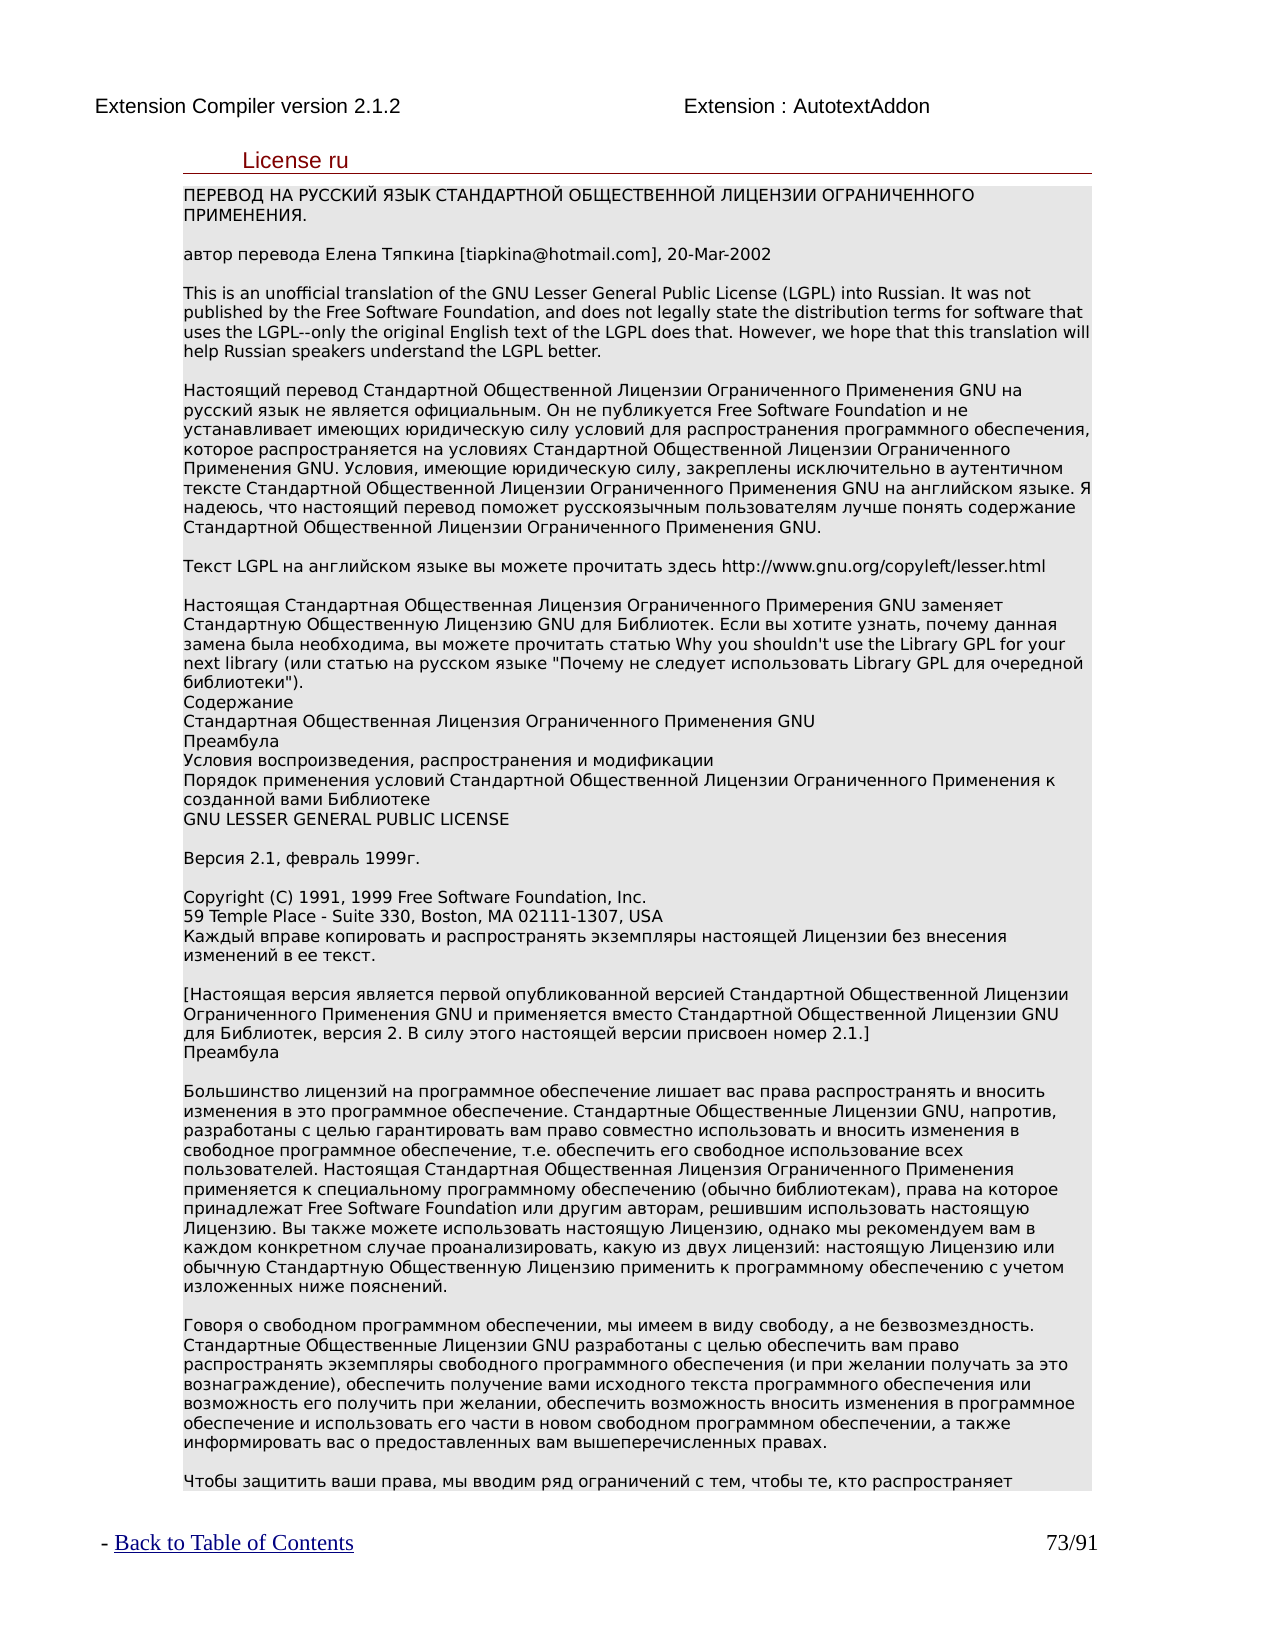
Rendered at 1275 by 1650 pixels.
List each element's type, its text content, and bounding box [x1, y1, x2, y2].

text Настоящая Стандартная Общественная Лицензия Ограниченного Примерения GNU заменяет Стандартную Общественную Лицензию GNU для Библиотек. Если вы хотите узнать, почему данная замена была необходима, вы можете прочитать статью Why you shouldn't use the Library GPL for your next library (или статью на русском языке "Почему не следует использовать Library GPL для очередной библиотеки"). [183, 595, 1092, 693]
text Стандартная Общественная Лицензия Ограниченного Применения GNU [183, 712, 1092, 732]
text ПЕРЕВОД НА РУССКИЙ ЯЗЫК СТАНДАРТНОЙ ОБЩЕСТВЕННОЙ ЛИЦЕНЗИИ ОГРАНИЧЕННОГО ПРИМЕНЕНИЯ. [183, 186, 1092, 225]
text автор перевода Елена Тяпкина [tiapkina@hotmail.com], 20-Mar-2002 [183, 245, 1092, 264]
text Содержание [183, 693, 1092, 712]
text Условия воспроизведения, распространения и модификации [183, 751, 1092, 771]
text Настоящий перевод Стандартной Общественной Лицензии Ограниченного Применения GNU на русский язык не является официальным. Он не публикуется Free Software Foundation и не устанавливает имеющих юридическую силу условий для распространения программного обеспечения, которое распространяется на условиях Стандартной Общественной Лицензии Ограниченного Применения GNU. Условия, имеющие юридическую силу, закреплены исключительно в аутентичном тексте Стандартной Общественной Лицензии Ограниченного Применения GNU на английском языке. Я надеюсь, что настоящий перевод поможет русскоязычным пользователям лучше понять содержание Стандартной Общественной Лицензии Ограниченного Применения GNU. [183, 381, 1092, 537]
text Говоря о свободном программном обеспечении, мы имеем в виду свободу, а не безвозмездность. Стандартные Общественные Лицензии GNU разработаны с целью обеспечить вам право распространять экземпляры свободного программного обеспечения (и при желании получать за это вознаграждение), обеспечить получение вами исходного текста программного обеспечения или возможность его получить при желании, обеспечить возможность вносить изменения в программное обеспечение и использовать его части в новом свободном программном обеспечении, а также информировать вас о предоставленных вам вышеперечисленных правах. [183, 1316, 1092, 1452]
text Текст LGPL на английском языке вы можете прочитать здесь http://www.gnu.org/copyleft/lesser.html [183, 556, 1092, 576]
text [Настоящая версия является первой опубликованной версией Стандартной Общественной Лицензии Ограниченного Применения GNU и применяется вместо Стандартной Общественной Лицензии GNU для Библиотек, версия 2. В силу этого настоящей версии присвоен номер 2.1.] [183, 985, 1092, 1043]
text Чтобы защитить ваши права, мы вводим ряд ограничений с тем, чтобы те, кто распространяет [183, 1472, 1092, 1491]
text Каждый вправе копировать и распространять экземпляры настоящей Лицензии без внесения изменений в ее текст. [183, 927, 1092, 966]
text Версия 2.1, февраль 1999г. [183, 849, 1092, 868]
text Большинство лицензий на программное обеспечение лишает вас права распространять и вносить изменения в это программное обеспечение. Стандартные Общественные Лицензии GNU, напротив, разработаны с целью гарантировать вам право совместно использовать и вносить изменения в свободное программное обеспечение, т.е. обеспечить его свободное использование всех пользователей. Настоящая Стандартная Общественная Лицензия Ограниченного Применения применяется к специальному программному обеспечению (обычно библиотекам), права на которое принадлежат Free Software Foundation или другим авторам, решившим использовать настоящую Лицензию. Вы также можете использовать настоящую Лицензию, однако мы рекомендуем вам в каждом конкретном случае проанализировать, какую из двух лицензий: настоящую Лицензию или обычную Стандартную Общественную Лицензию применить к программному обеспечению с учетом изложенных ниже пояснений. [183, 1082, 1092, 1297]
text Преамбула [183, 1043, 1092, 1063]
text GNU LESSER GENERAL PUBLIC LICENSE [183, 810, 1092, 829]
text 59 Temple Place - Suite 330, Boston, MA 02111-1307, USA [183, 907, 1092, 927]
text Порядок применения условий Стандартной Общественной Лицензии Ограниченного Применения к созданной вами Библиотеке [183, 771, 1092, 810]
text License ru [183, 147, 1092, 173]
text This is an unofficial translation of the GNU Lesser General Public License (LGPL) into Russian. It was not published by the Free Software Foundation, and does not legally state the distribution terms for software that uses the LGPL--only the original English text of the LGPL does that. However, we hope that this translation will help Russian speakers understand the LGPL better. [183, 284, 1092, 362]
text Преамбула [183, 732, 1092, 751]
text Copyright (C) 1991, 1999 Free Software Foundation, Inc. [183, 888, 1092, 907]
